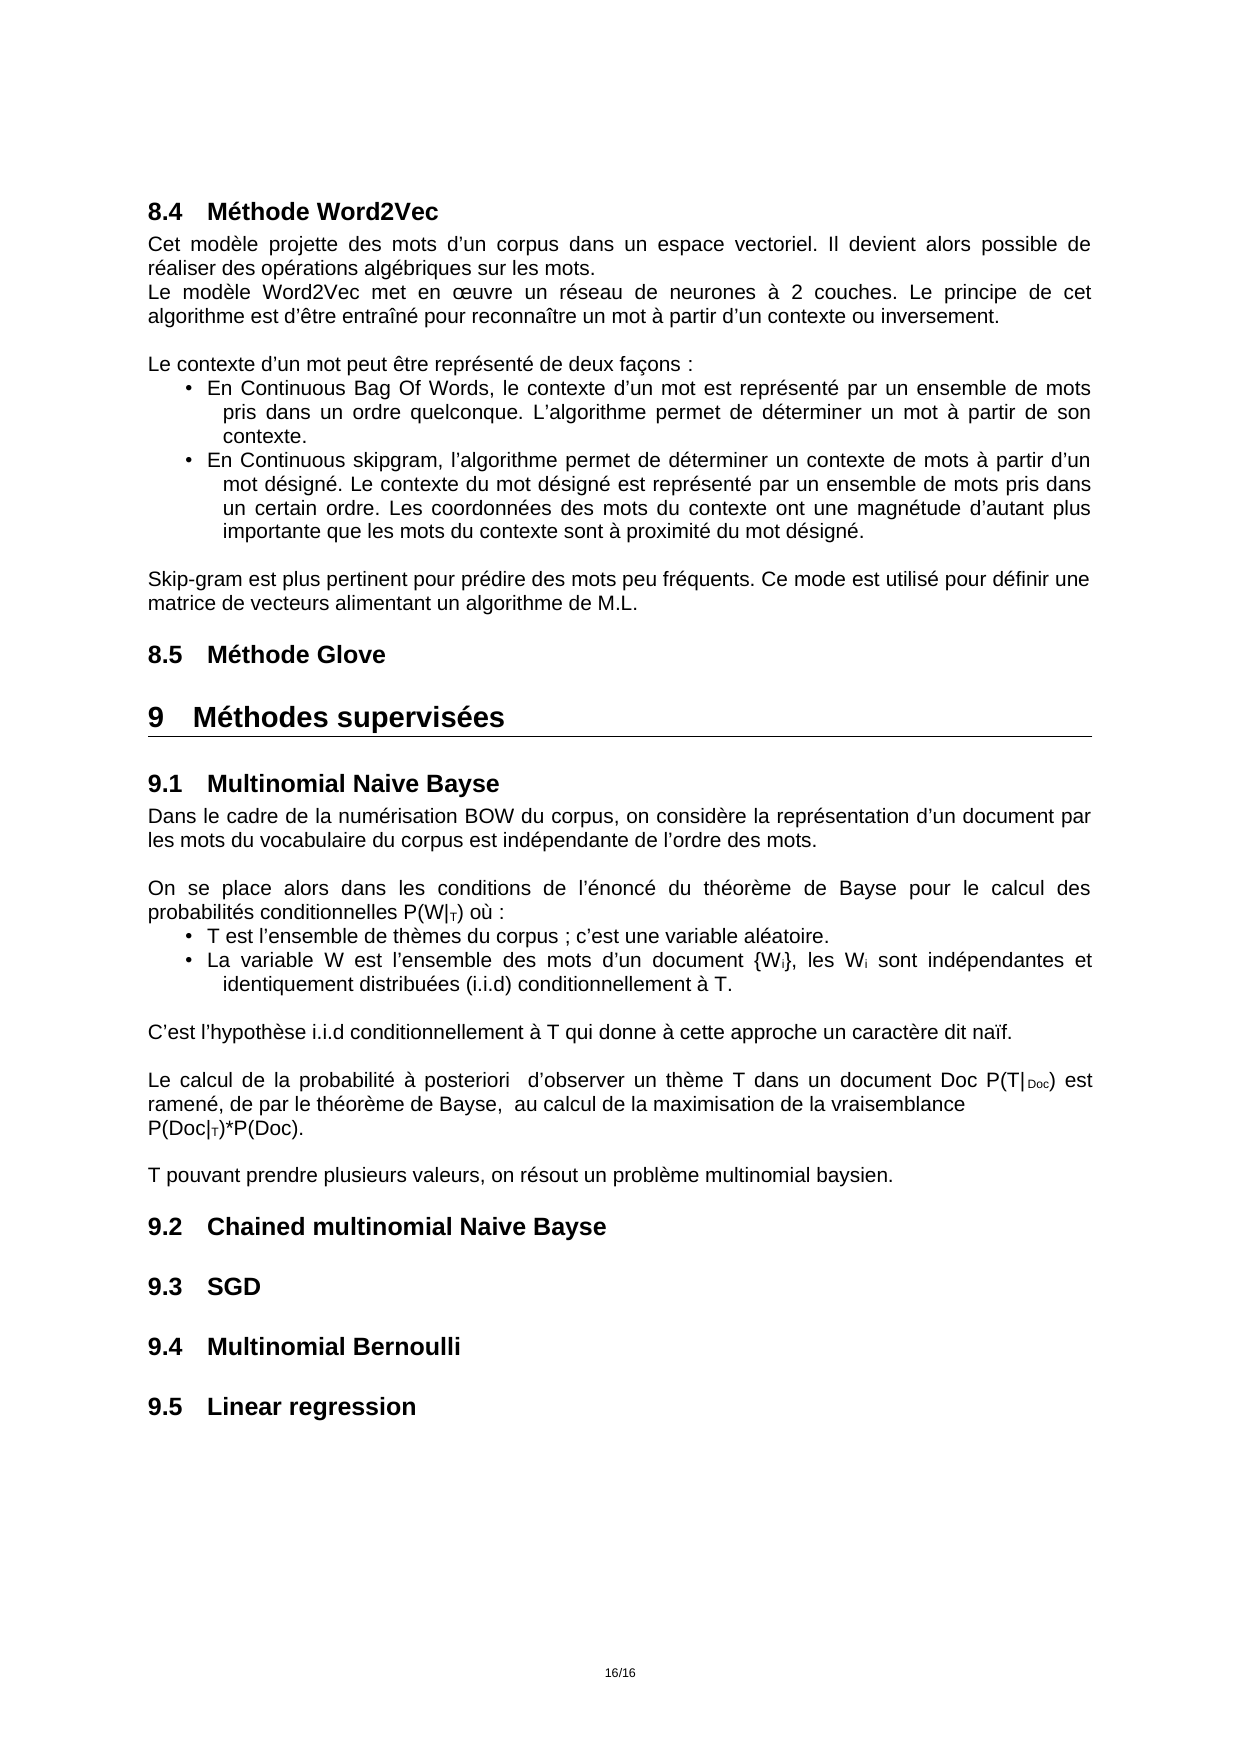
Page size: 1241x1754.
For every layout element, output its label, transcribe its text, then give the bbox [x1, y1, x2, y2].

text Le calcul de la probabilité à posteriori d’observer un thème T dans un document Doc P(T|Doc) est ramené, de par le théorème de Bayse, au calcul de la maximisation de la vraisemblance [148, 1067, 1092, 1115]
text P(Doc|T)*P(Doc). [148, 1115, 1092, 1139]
subtitle Multinomial Naive Bayse [148, 769, 1092, 797]
text Skip-gram est plus pertinent pour prédire des mots peu fréquents. Ce mode est utilisé pour définir une matrice de vecteurs alimentant un algorithme de M.L. [148, 567, 1092, 615]
subtitle Chained multinomial Naive Bayse [148, 1212, 1092, 1241]
subtitle SGD [148, 1272, 1092, 1301]
text Dans le cadre de la numérisation BOW du corpus, on considère la représentation d’un document par les mots du vocabulaire du corpus est indépendante de l’ordre des mots. [148, 804, 1092, 852]
text Cet modèle projette des mots d’un corpus dans un espace vectoriel. Il devient alors possible de réaliser des opérations algébriques sur les mots. [148, 232, 1092, 279]
list La variable W est l’ensemble des mots d’un document {Wi}, les Wi sont indépendantes et identiquement distribuées (i.i.d) conditionnellement à T. [185, 947, 1092, 996]
list T est l’ensemble de thèmes du corpus ; c’est une variable aléatoire. [185, 923, 1092, 947]
subtitle Méthode Glove [148, 640, 1092, 669]
text T pouvant prendre plusieurs valeurs, on résout un problème multinomial baysien. [148, 1163, 1092, 1187]
list En Continuous skipgram, l’algorithme permet de déterminer un contexte de mots à partir d’un mot désigné. Le contexte du mot désigné est représenté par un ensemble de mots pris dans un certain ordre. Les coordonnées des mots du contexte ont une magnétude d’autant plus importante que les mots du contexte sont à proximité du mot désigné. [185, 447, 1092, 543]
list En Continuous Bag Of Words, le contexte d’un mot est représenté par un ensemble de mots pris dans un ordre quelconque. L’algorithme permet de déterminer un mot à partir de son contexte. [185, 375, 1092, 447]
subtitle Multinomial Bernoulli [148, 1332, 1092, 1361]
subtitle Méthodes supervisées [148, 700, 1092, 736]
text Le contexte d’un mot peut être représenté de deux façons : [148, 351, 1092, 375]
subtitle Linear regression [148, 1392, 1092, 1421]
text Le modèle Word2Vec met en œuvre un réseau de neurones à 2 couches. Le principe de cet algorithme est d’être entraîné pour reconnaître un mot à partir d’un contexte ou inversement. [148, 279, 1092, 327]
text On se place alors dans les conditions de l’énoncé du théorème de Bayse pour le calcul des probabilités conditionnelles P(W|T) où : [148, 876, 1092, 923]
text C’est l’hypothèse i.i.d conditionnellement à T qui donne à cette approche un caractère dit naïf. [148, 1019, 1092, 1043]
subtitle Méthode Word2Vec [148, 197, 1092, 225]
